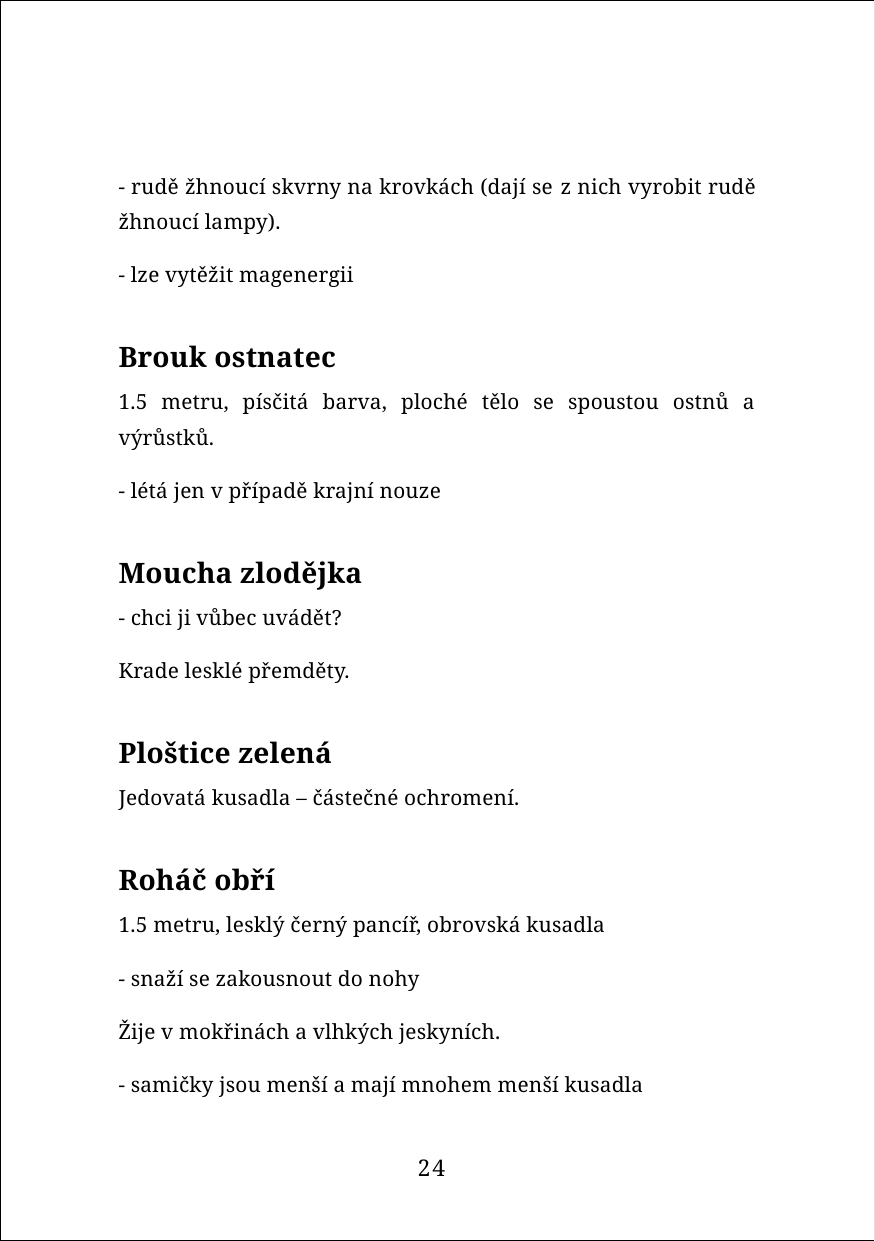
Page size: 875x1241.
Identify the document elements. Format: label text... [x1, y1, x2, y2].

text - snaží se zakousnout do nohy [118, 964, 756, 992]
text - samičky jsou menší a mají mnohem menší kusadla [118, 1070, 756, 1098]
subtitle Roháč obří [118, 860, 756, 899]
subtitle Brouk ostnatec [118, 337, 756, 376]
text - lze vytěžit magenergii [118, 261, 756, 289]
text Krade lesklé přemděty. [118, 656, 756, 685]
text Žije v mokřinách a vlhkých jeskyních. [118, 1017, 756, 1045]
subtitle Moucha zlodějka [118, 553, 756, 591]
text - chci ji vůbec uvádět? [118, 603, 756, 632]
text - létá jen v případě krajní nouze [118, 476, 756, 505]
subtitle Ploštice zelená [118, 733, 756, 772]
text - rudě žhnoucí skvrny na krovkách (dají se z nich vyrobit rudě žhnoucí lampy). [118, 172, 756, 236]
text 1.5 metru, lesklý černý pancíř, obrovská kusadla [118, 910, 756, 939]
text 1.5 metru, písčitá barva, ploché tělo se spoustou ostnů a výrůstků. [118, 387, 756, 451]
text Jedovatá kusadla – částečné ochromení. [118, 783, 756, 812]
